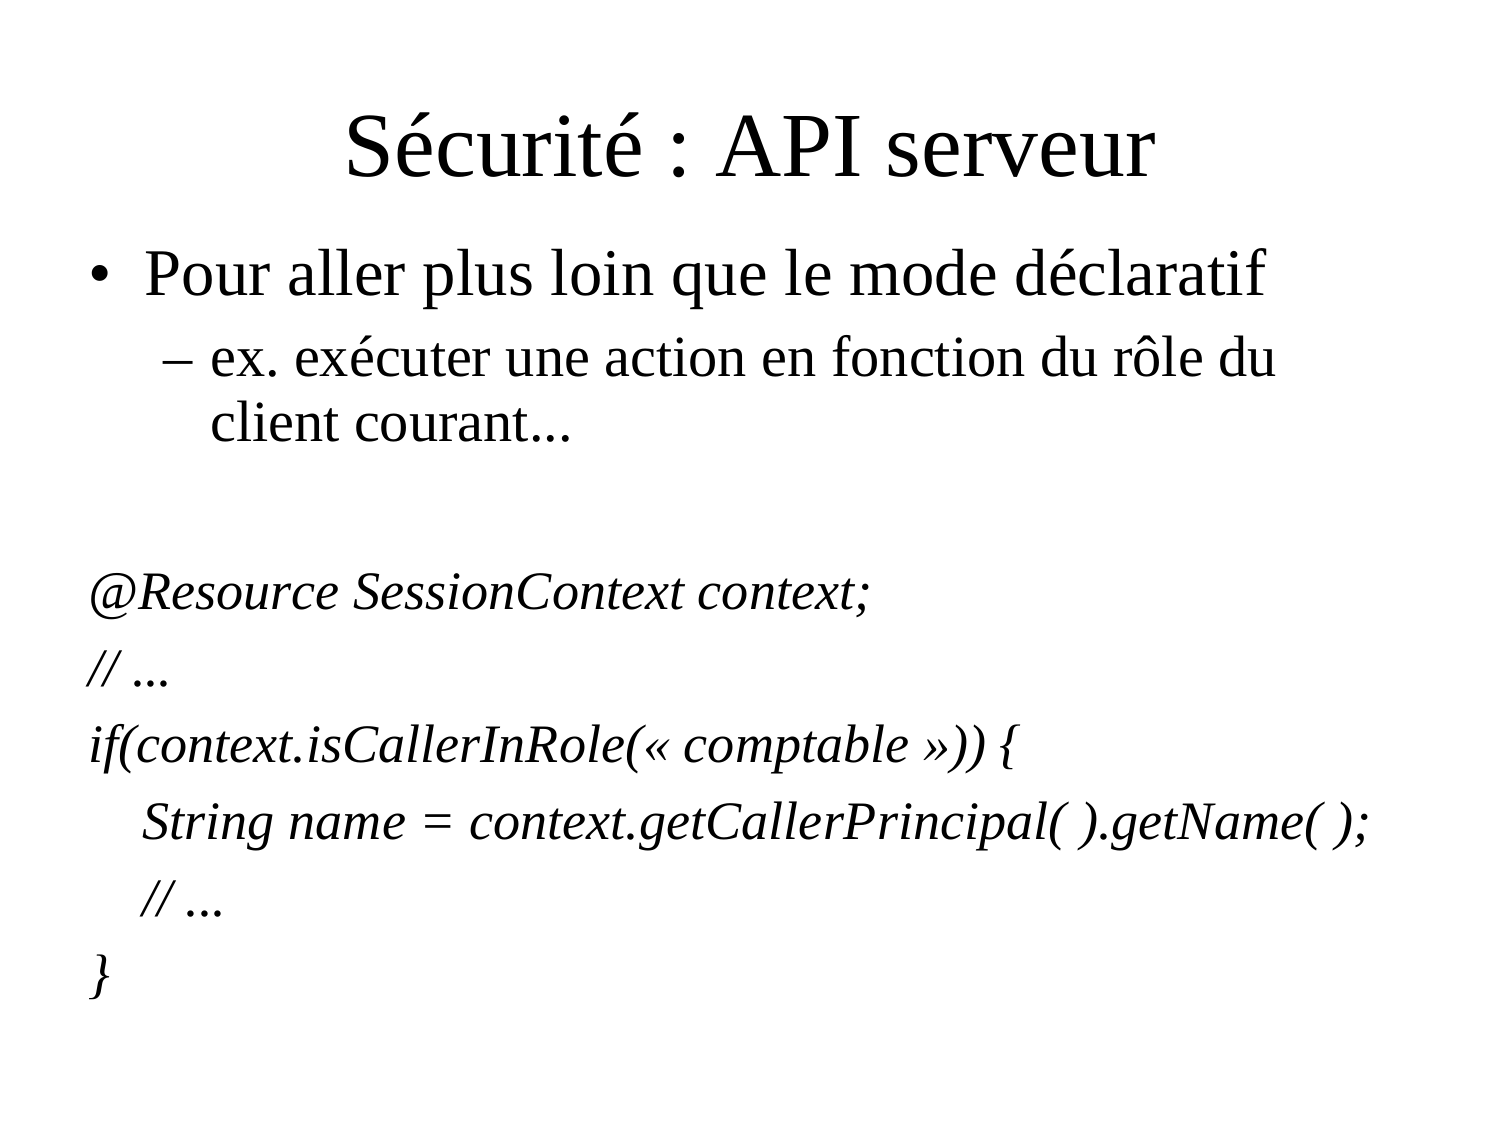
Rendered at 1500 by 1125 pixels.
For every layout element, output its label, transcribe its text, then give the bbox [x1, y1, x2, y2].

list Pour aller plus loin que le mode déclaratif ex. exécuter une action en fonction du rôle du client courant... @Resource SessionContext context; // ... if(context.isCallerInRole(« comptable »)) { String name = context.getCallerPrincipal( ).getName( ); // ... } [88, 236, 1418, 1096]
title Sécurité : API serveur [112, 59, 1388, 232]
